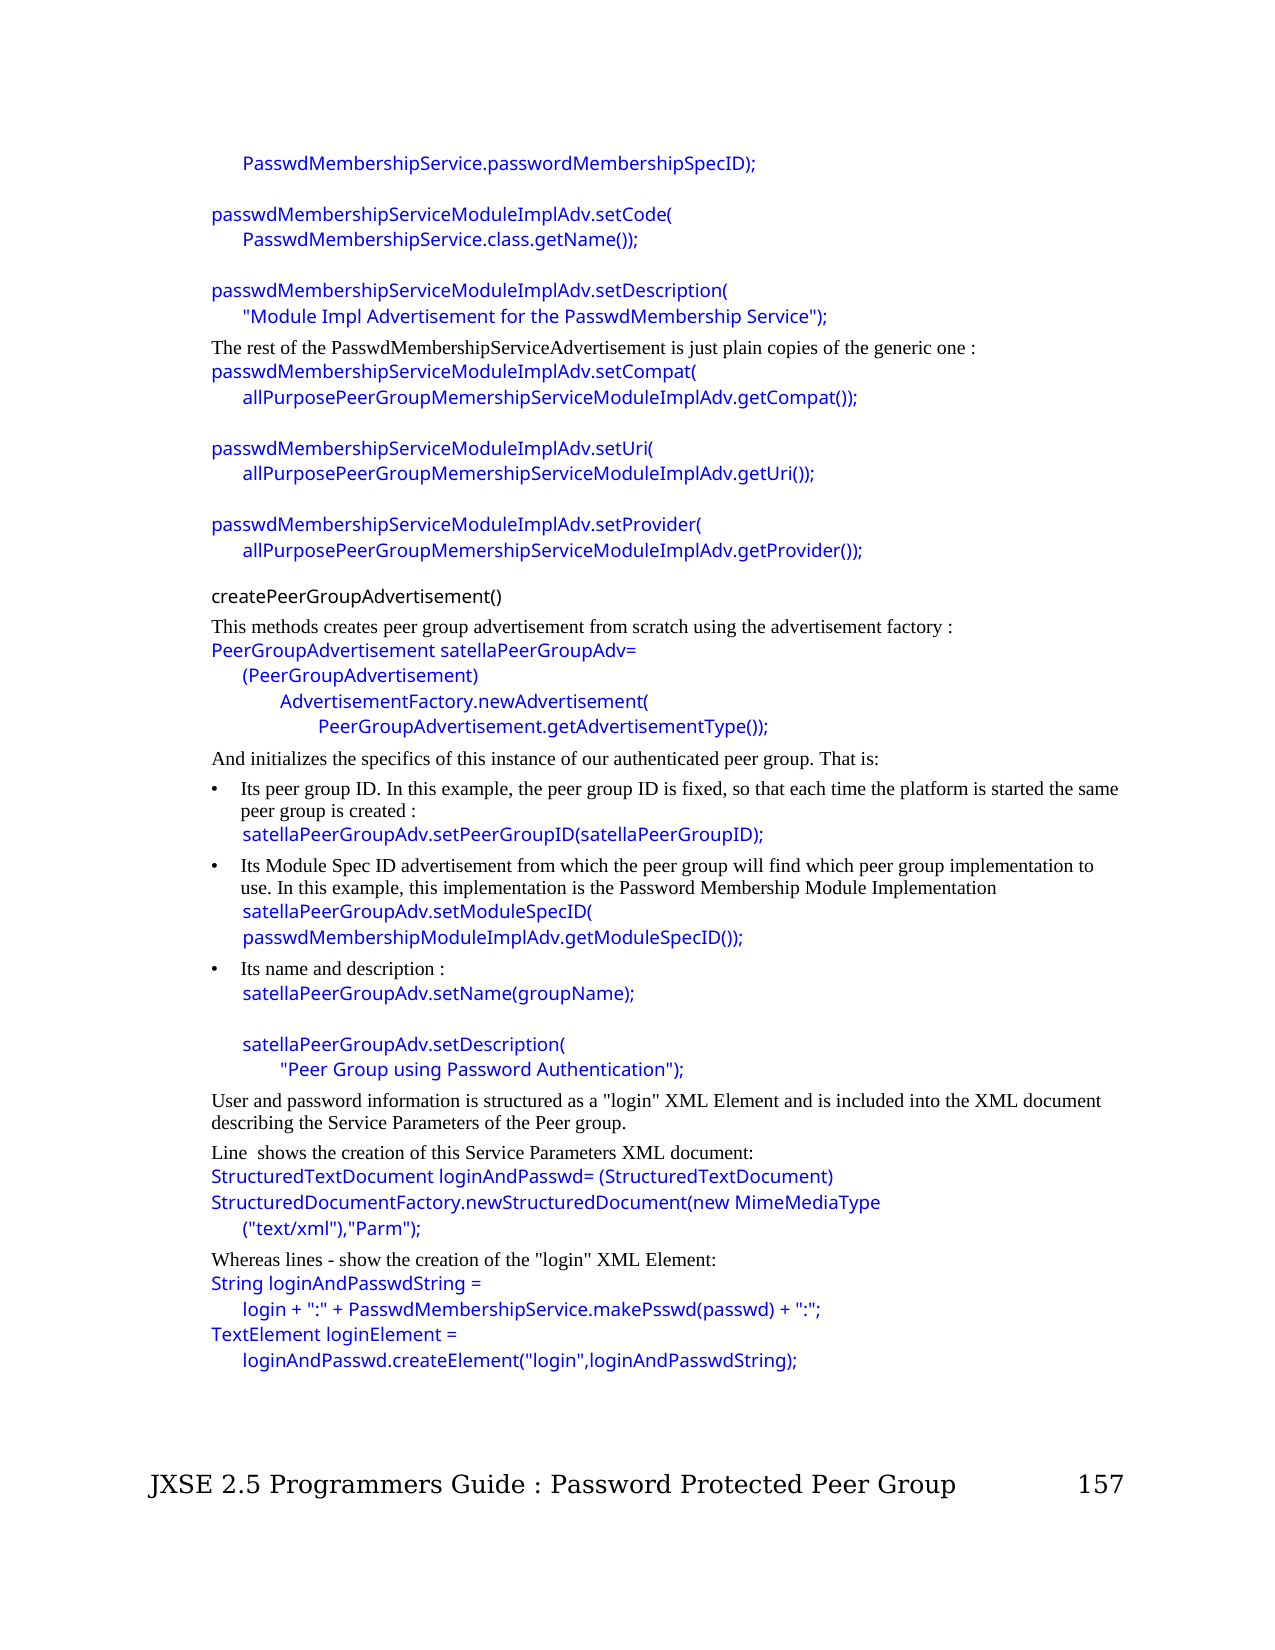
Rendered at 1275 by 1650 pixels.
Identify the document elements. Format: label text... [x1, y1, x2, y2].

text "Module Impl Advertisement for the PasswdMembership Service"); [211, 303, 1125, 329]
text passwdMembershipServiceModuleImplAdv.setCode( PasswdMembershipService.class.getName()); [211, 201, 1125, 252]
text Whereas lines - show the creation of the "login" XML Element: [211, 1249, 1125, 1271]
list Its name and description : [211, 958, 1125, 980]
list Its peer group ID. In this example, the peer group ID is fixed, so that each time the platform is started the same peer group is created : [211, 778, 1125, 821]
text TextElement loginElement = loginAndPasswd.createElement("login",loginAndPasswdString); [211, 1322, 1125, 1373]
text passwdMembershipServiceModuleImplAdv.setProvider( [211, 512, 1125, 537]
text StructuredTextDocument loginAndPasswd= (StructuredTextDocument) StructuredDocumentFactory.newStructuredDocument(new MimeMediaType ("text/xml"),"Parm"); [211, 1164, 1125, 1241]
text allPurposePeerGroupMemershipServiceModuleImplAdv.getCompat()); [211, 384, 1125, 410]
text PasswdMembershipService.passwordMembershipSpecID); [211, 150, 1125, 176]
list Its Module Spec ID advertisement from which the peer group will find which peer group implementation to use. In this example, this implementation is the Password Membership Module Implementation [211, 855, 1125, 899]
text And initializes the specifics of this instance of our authenticated peer group. That is: [211, 748, 1125, 769]
text satellaPeerGroupAdv.setModuleSpecID( [211, 899, 1125, 924]
text The rest of the PasswdMembershipServiceAdvertisement is just plain copies of the generic one : [211, 337, 1125, 359]
text String loginAndPasswdString = login + ":" + PasswdMembershipService.makePsswd(passwd) + ":"; [211, 1271, 1125, 1322]
text passwdMembershipServiceModuleImplAdv.setUri( [211, 435, 1125, 461]
text Line shows the creation of this Service Parameters XML document: [211, 1142, 1125, 1164]
text satellaPeerGroupAdv.setName(groupName); [211, 980, 1125, 1005]
text This methods creates peer group advertisement from scratch using the advertisement factory : [211, 616, 1125, 637]
text passwdMembershipServiceModuleImplAdv.setCompat( [211, 359, 1125, 384]
text passwdMembershipServiceModuleImplAdv.setDescription( [211, 278, 1125, 303]
text allPurposePeerGroupMemershipServiceModuleImplAdv.getProvider()); [211, 537, 1125, 563]
text passwdMembershipModuleImplAdv.getModuleSpecID()); [211, 924, 1125, 950]
text createPeerGroupAdvertisement() [211, 584, 1125, 609]
text PeerGroupAdvertisement satellaPeerGroupAdv= (PeerGroupAdvertisement) AdvertisementFactory.newAdvertisement( PeerGroupAdvertisement.getAdvertisementType()); [211, 637, 1125, 739]
text User and password information is structured as a "login" XML Element and is included into the XML document describing the Service Parameters of the Peer group. [211, 1090, 1125, 1134]
text satellaPeerGroupAdv.setPeerGroupID(satellaPeerGroupID); [211, 821, 1125, 847]
text allPurposePeerGroupMemershipServiceModuleImplAdv.getUri()); [211, 461, 1125, 486]
text satellaPeerGroupAdv.setDescription( "Peer Group using Password Authentication"); [211, 1031, 1125, 1082]
